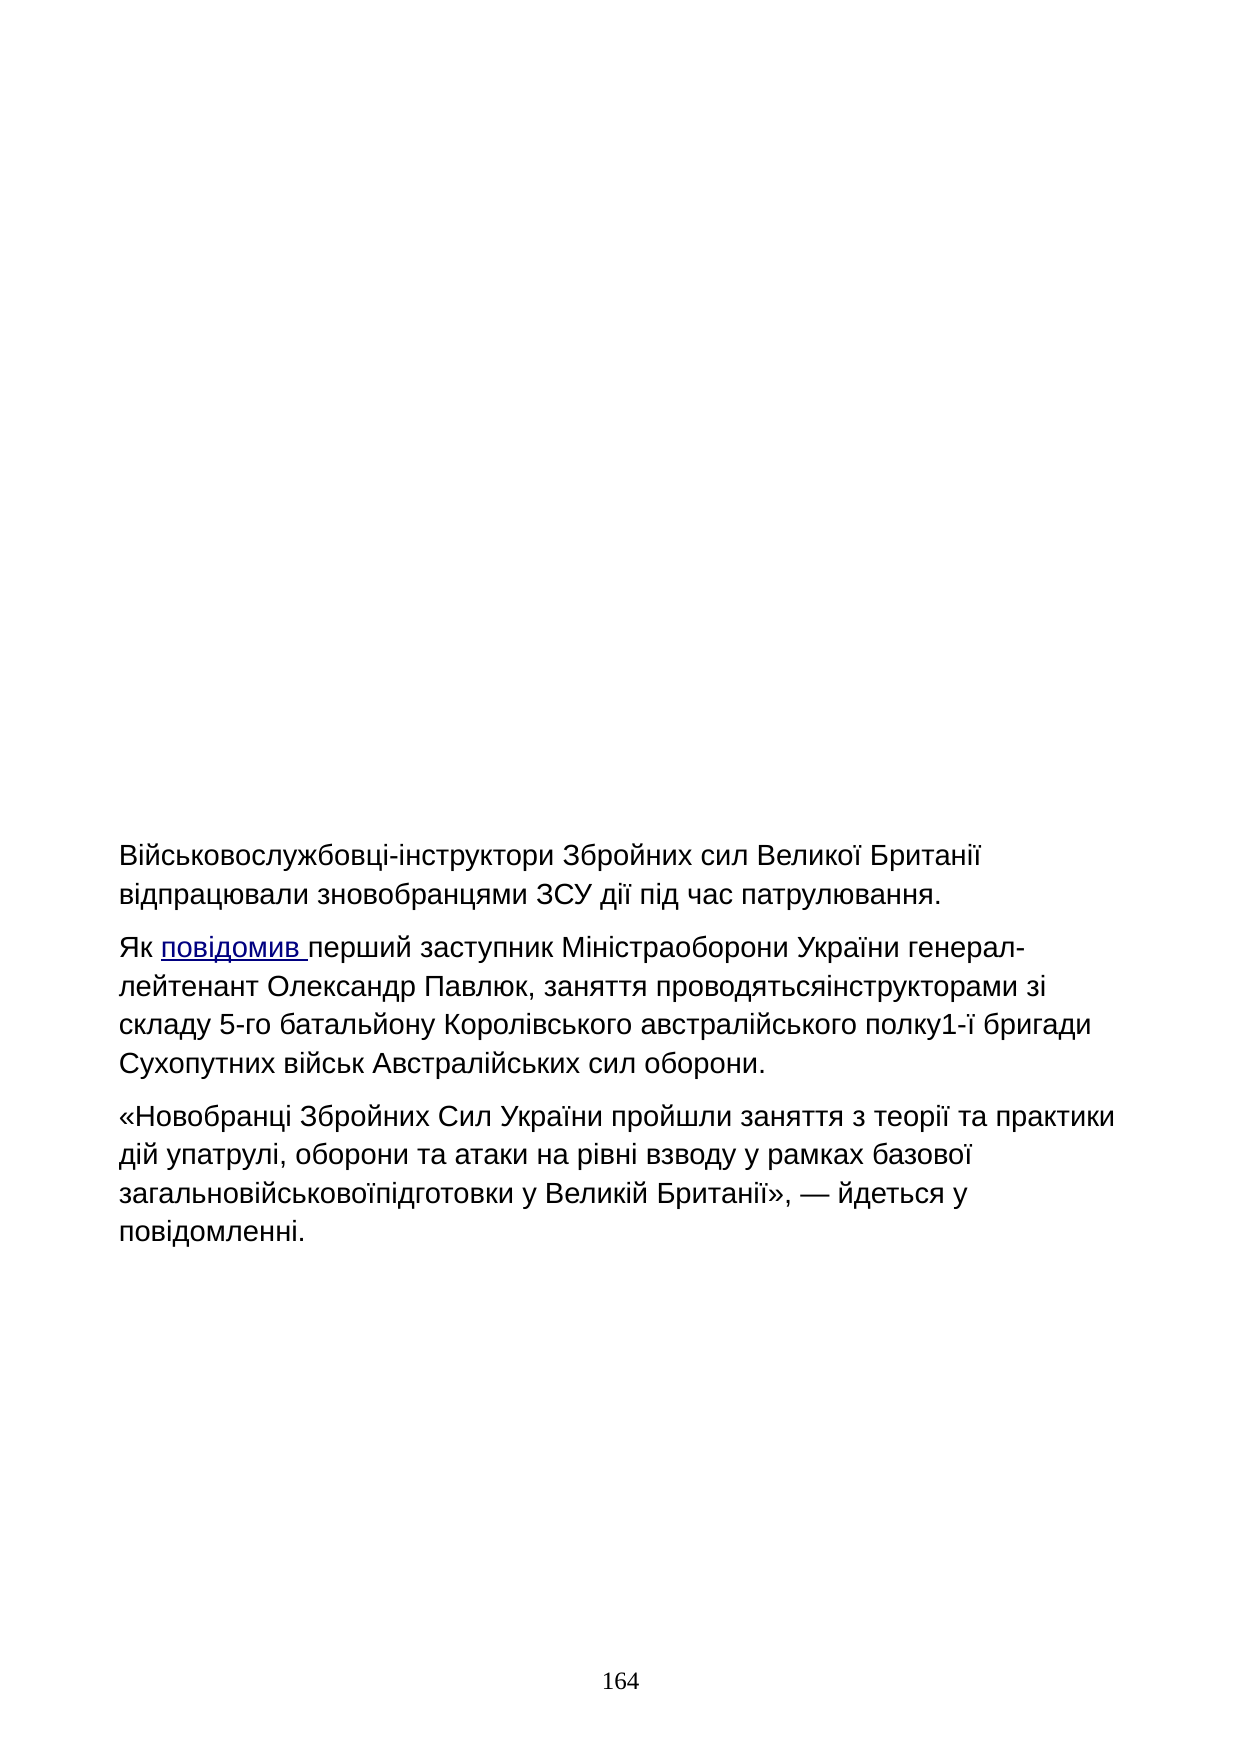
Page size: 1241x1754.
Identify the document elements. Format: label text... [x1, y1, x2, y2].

text Військовослужбовці-інструктори Збройних сил Великої Британії відпрацювали зновобранцями ЗСУ дії під час патрулювання. [118, 838, 1122, 910]
text Як повідомив перший заступник Міністраоборони України генерал-лейтенант Олександр Павлюк, заняття проводятьсяінструкторами зі складу 5-го батальйону Королівського австралійського полку1-ї бригади Сухопутних військ Австралійських сил оборони. [118, 930, 1122, 1079]
text «Новобранці Збройних Сил України пройшли заняття з теорії та практики дій упатрулі, оборони та атаки на рівні взводу у рамках базової загальновійськовоїпідготовки у Великій Британії», — йдеться у повідомленні. [118, 1099, 1122, 1248]
